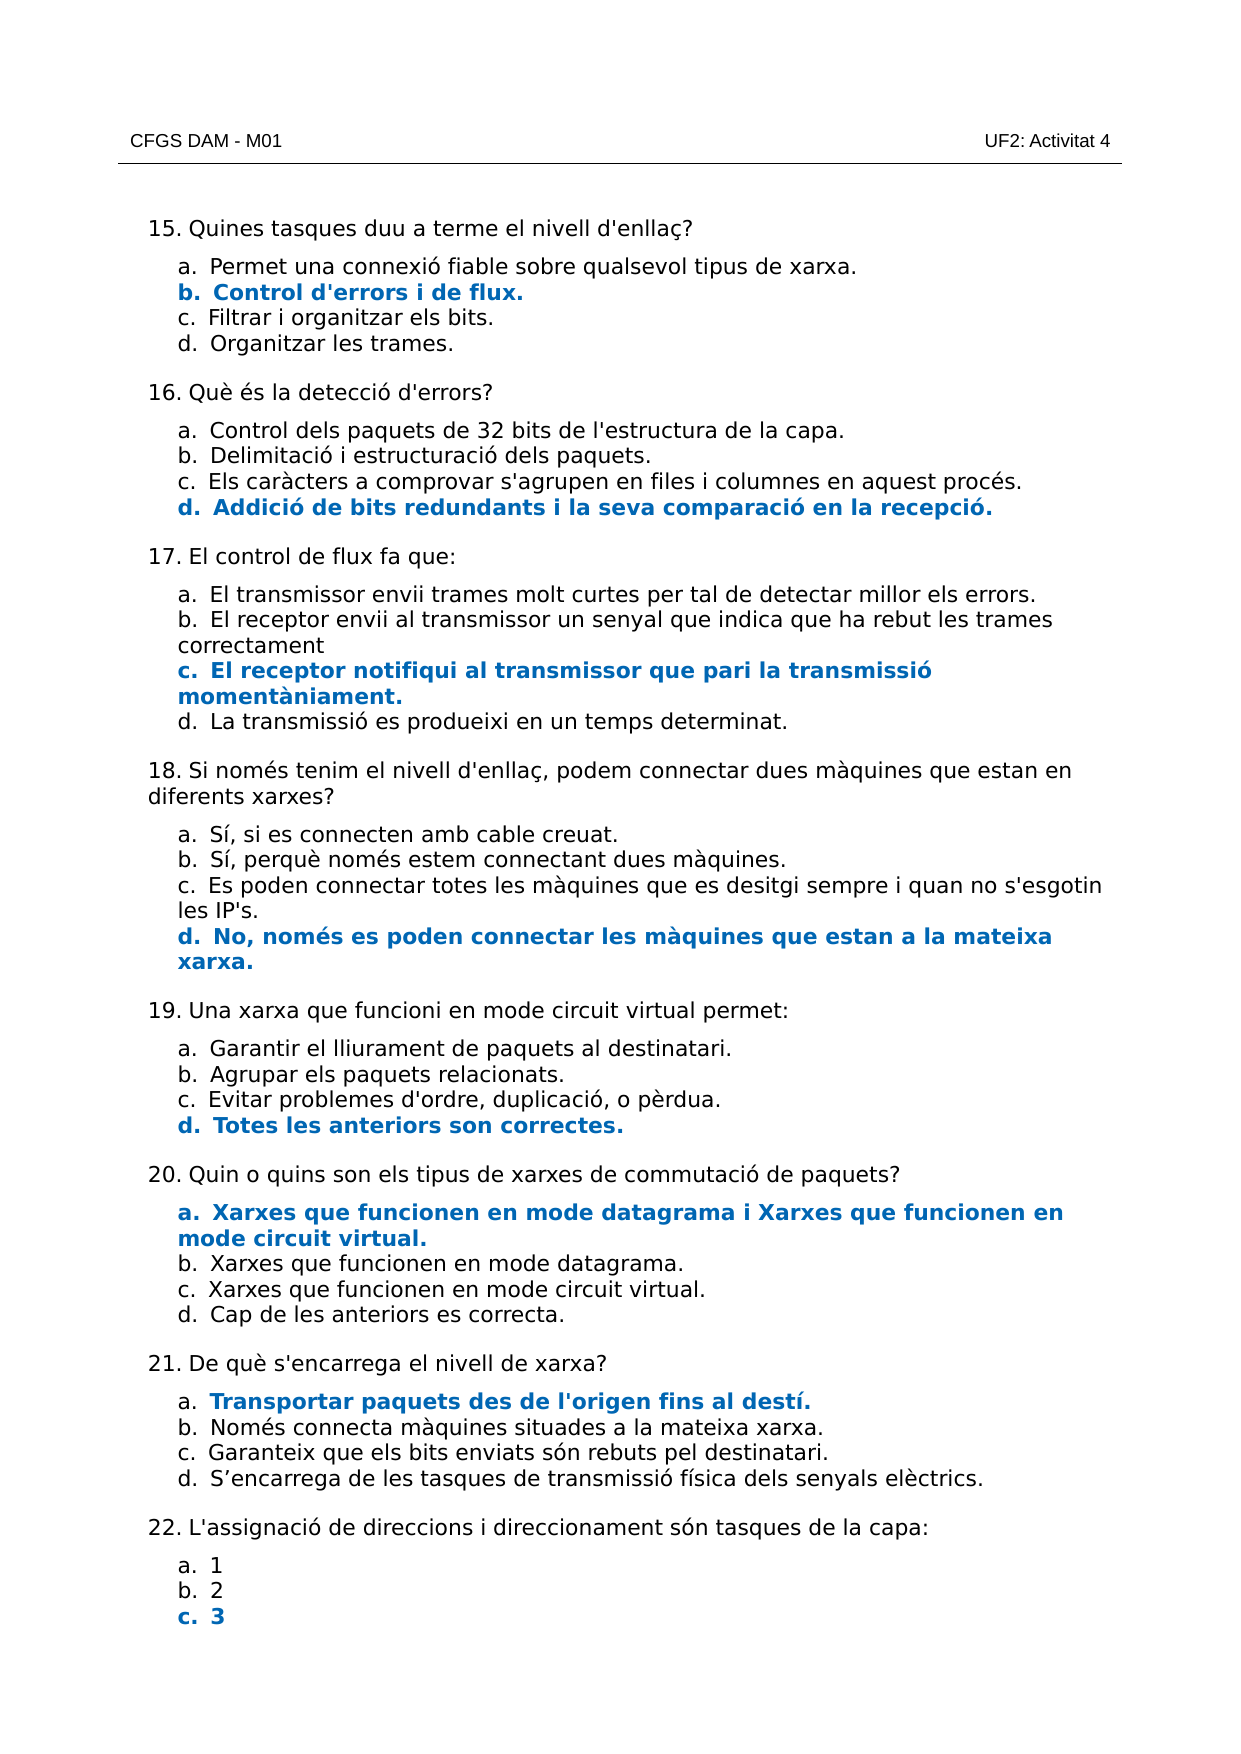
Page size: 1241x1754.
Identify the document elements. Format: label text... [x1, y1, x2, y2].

list Xarxes que funcionen en mode datagrama. [177, 1251, 1122, 1277]
list 2 [177, 1578, 1122, 1604]
list L'assignació de direccions i direccionament són tasques de la capa: [148, 1515, 1122, 1541]
list 1 [177, 1553, 1122, 1578]
list Es poden connectar totes les màquines que es desitgi sempre i quan no s'esgotin les IP's. [177, 873, 1122, 924]
list El receptor envii al transmissor un senyal que indica que ha rebut les trames correctament [177, 607, 1122, 658]
list Transportar paquets des de l'origen fins al destí. [177, 1389, 1122, 1415]
list Una xarxa que funcioni en mode circuit virtual permet: [148, 999, 1122, 1024]
list S’encarrega de les tasques de transmissió física dels senyals elèctrics. [177, 1466, 1122, 1491]
list Només connecta màquines situades a la mateixa xarxa. [177, 1415, 1122, 1440]
list Organitzar les trames. [177, 331, 1122, 356]
list Delimitació i estructuració dels paquets. [177, 443, 1122, 469]
list No, només es poden connectar les màquines que estan a la mateixa xarxa. [177, 924, 1122, 975]
list Garanteix que els bits enviats són rebuts pel destinatari. [177, 1440, 1122, 1466]
list El transmissor envii trames molt curtes per tal de detectar millor els errors. [177, 582, 1122, 607]
list Cap de les anteriors es correcta. [177, 1302, 1122, 1328]
list Xarxes que funcionen en mode circuit virtual. [177, 1277, 1122, 1302]
list Evitar problemes d'ordre, duplicació, o pèrdua. [177, 1088, 1122, 1113]
list Permet una connexió fiable sobre qualsevol tipus de xarxa. [177, 254, 1122, 280]
list Garantir el lliurament de paquets al destinatari. [177, 1037, 1122, 1062]
list Si només tenim el nivell d'enllaç, podem connectar dues màquines que estan en diferents xarxes? [148, 758, 1122, 809]
list Quines tasques duu a terme el nivell d'enllaç? [148, 216, 1122, 242]
list Quin o quins son els tipus de xarxes de commutació de paquets? [148, 1162, 1122, 1188]
list Addició de bits redundants i la seva comparació en la recepció. [177, 494, 1122, 520]
list Control dels paquets de 32 bits de l'estructura de la capa. [177, 418, 1122, 443]
list Sí, perquè només estem connectant dues màquines. [177, 847, 1122, 873]
list 3 [177, 1604, 1122, 1629]
list La transmissió es produeixi en un temps determinat. [177, 709, 1122, 735]
list El control de flux fa que: [148, 544, 1122, 569]
list Control d'errors i de flux. [177, 280, 1122, 305]
list Xarxes que funcionen en mode datagrama i Xarxes que funcionen en mode circuit virtual. [177, 1200, 1122, 1251]
list De què s'encarrega el nivell de xarxa? [148, 1351, 1122, 1377]
list Filtrar i organitzar els bits. [177, 305, 1122, 331]
list Els caràcters a comprovar s'agrupen en files i columnes en aquest procés. [177, 469, 1122, 494]
list El receptor notifiqui al transmissor que pari la transmissió momentàniament. [177, 658, 1122, 709]
list Sí, si es connecten amb cable creuat. [177, 822, 1122, 847]
list Què és la detecció d'errors? [148, 380, 1122, 406]
list Totes les anteriors son correctes. [177, 1113, 1122, 1139]
list Agrupar els paquets relacionats. [177, 1062, 1122, 1088]
